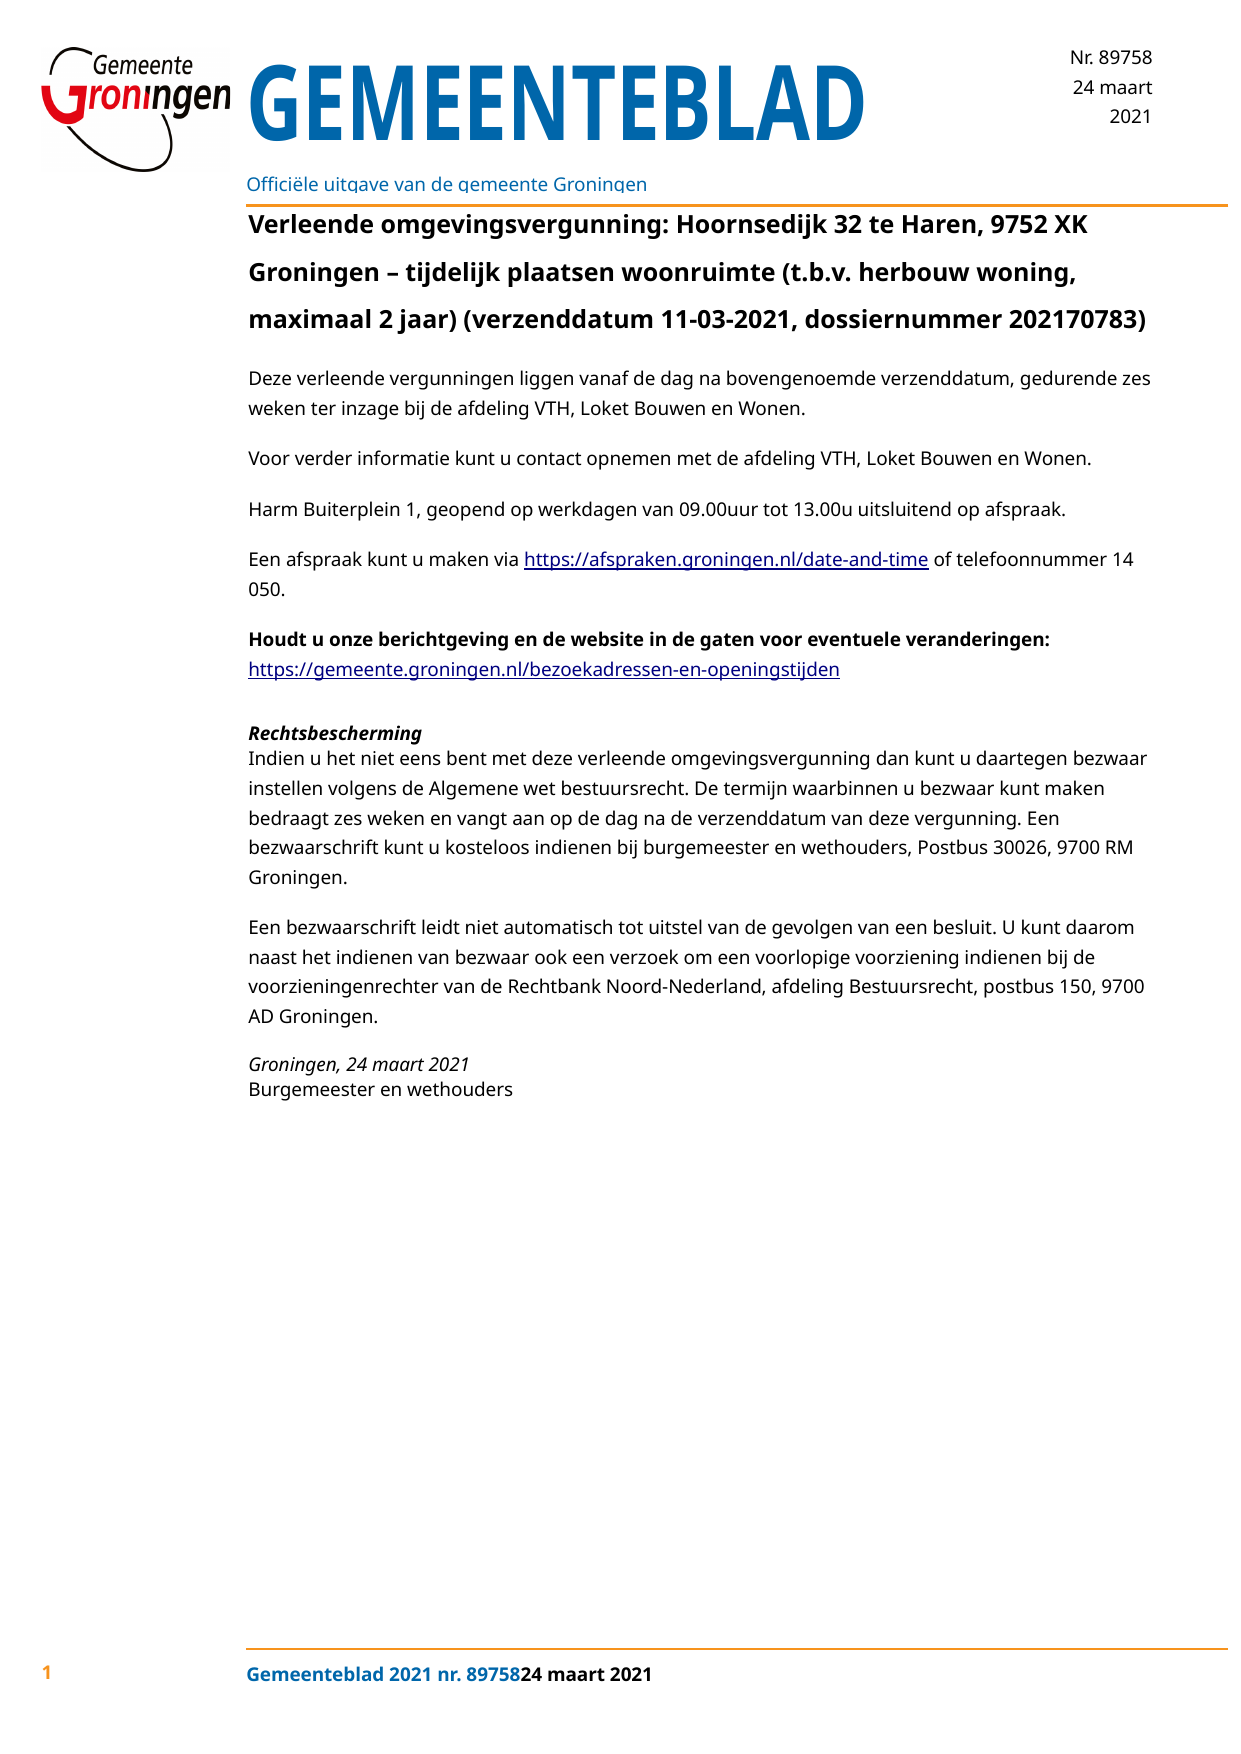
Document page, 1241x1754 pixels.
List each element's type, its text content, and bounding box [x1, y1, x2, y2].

text Verleende omgevingsvergunning: Hoornsedijk 32 te Haren, 9752 XK Groningen – tijdelijk plaatsen woonruimte (t.b.v. herbouw woning, maximaal 2 jaar) (verzenddatum 11-03-2021, dossiernummer 202170783) [248, 207, 1152, 336]
text Rechtsbescherming [248, 720, 1152, 746]
text Deze verleende vergunningen liggen vanaf de dag na bovengenoemde verzenddatum, gedurende zes weken ter inzage bij de afdeling VTH, Loket Bouwen en Wonen. [248, 366, 1152, 421]
text Groningen, 24 maart 2021 [248, 1051, 1152, 1077]
picture [41, 47, 231, 172]
text Een bezwaarschrift leidt niet automatisch tot uitstel van de gevolgen van een besluit. U kunt daarom naast het indienen van bezwaar ook een verzoek om een voorlopige voorziening indienen bij de voorzieningenrechter van de Rechtbank Noord-Nederland, afdeling Bestuursrecht, postbus 150, 9700 AD Groningen. [248, 914, 1152, 1029]
text Voor verder informatie kunt u contact opnemen met de afdeling VTH, Loket Bouwen en Wonen. [248, 446, 1152, 471]
text Burgemeester en wethouders [248, 1077, 1152, 1102]
text Indien u het niet eens bent met deze verleende omgevingsvergunning dan kunt u daartegen bezwaar instellen volgens de Algemene wet bestuursrecht. De termijn waarbinnen u bezwaar kunt maken bedraagt zes weken en vangt aan op de dag na de verzenddatum van deze vergunning. Een bezwaarschrift kunt u kosteloos indienen bij burgemeester en wethouders, Postbus 30026, 9700 RM Groningen. [248, 746, 1152, 890]
text Houdt u onze berichtgeving en de website in de gaten voor eventuele veranderingen: https://gemeente.groningen.nl/bezoekadressen-en-openingstijden [248, 626, 1152, 682]
text Een afspraak kunt u maken via https://afspraken.groningen.nl/date-and-time of telefoonnummer 14 050. [248, 546, 1152, 602]
text Harm Buiterplein 1, geopend op werkdagen van 09.00uur tot 13.00u uitsluitend op afspraak. [248, 496, 1152, 522]
